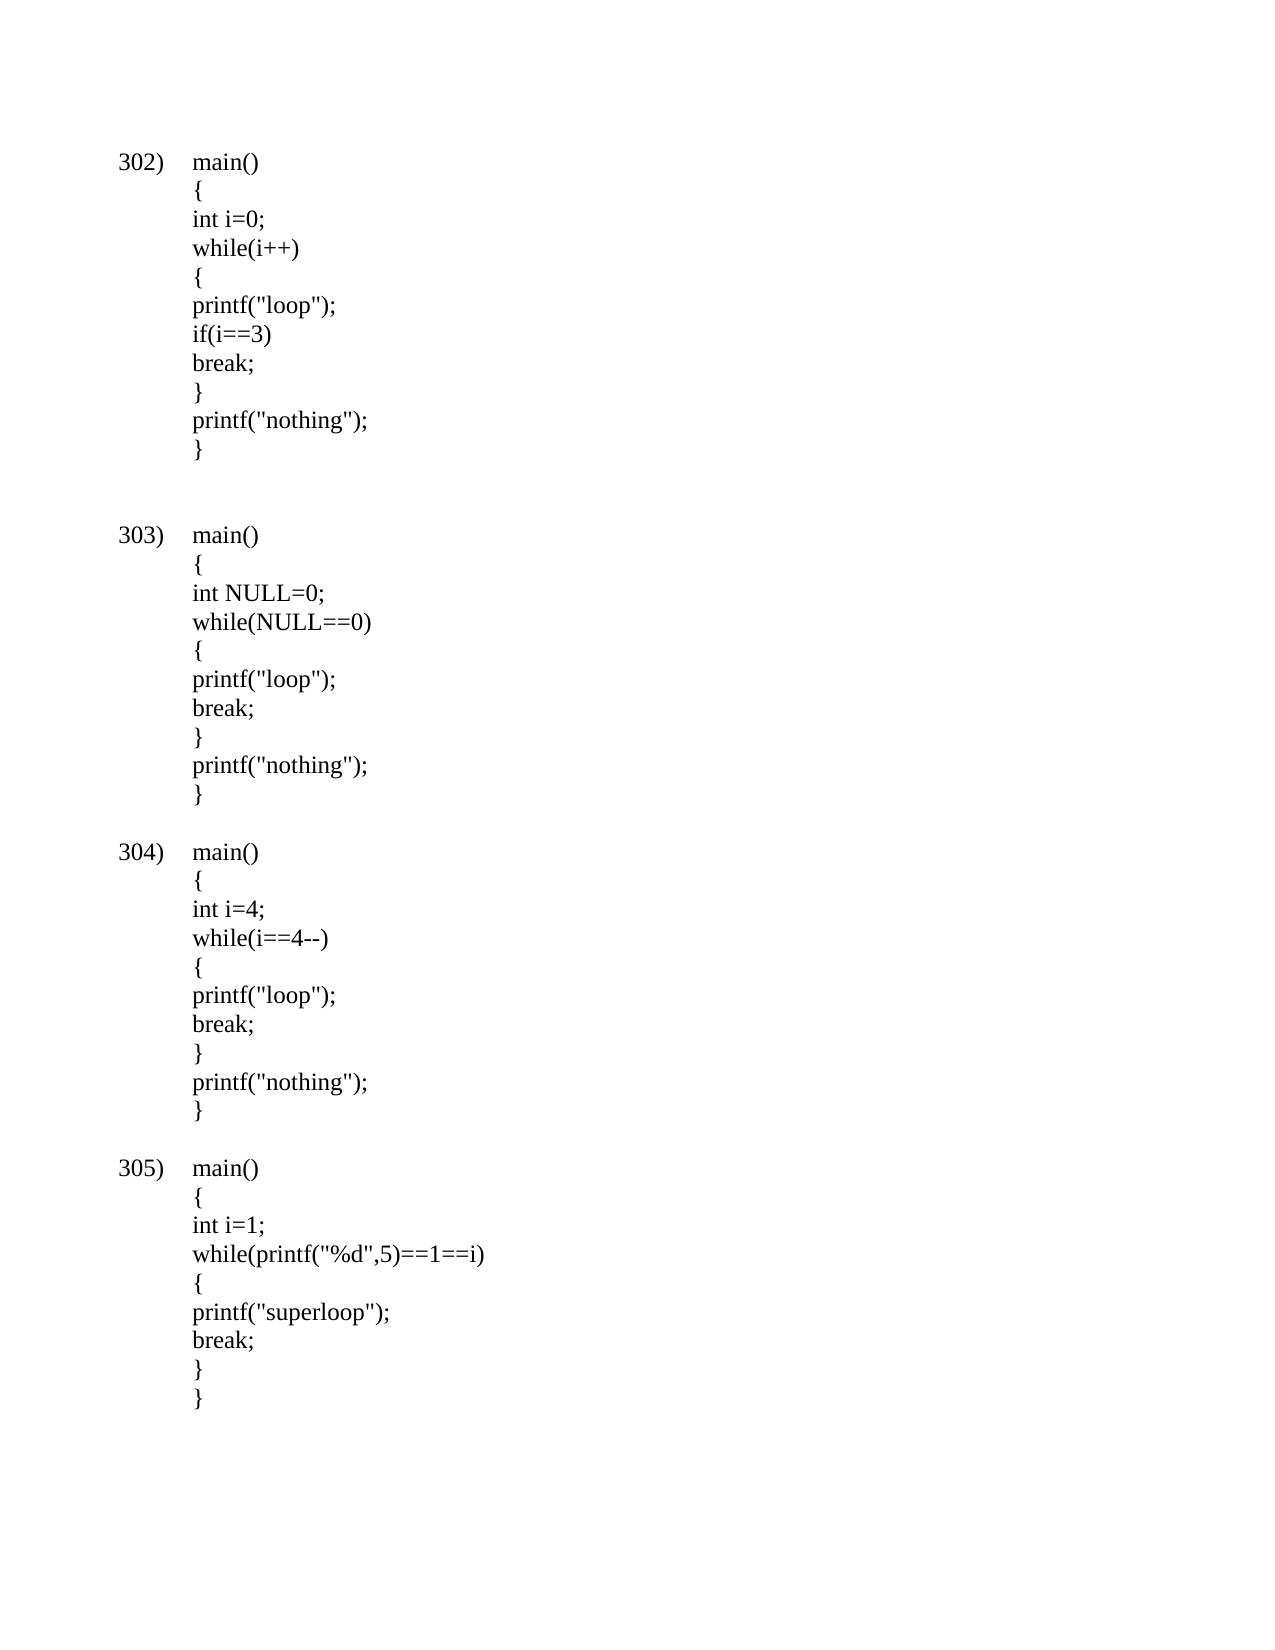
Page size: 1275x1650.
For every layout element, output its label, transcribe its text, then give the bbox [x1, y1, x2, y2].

text while(NULL==0) [118, 607, 1157, 636]
text int NULL=0; [118, 578, 1157, 607]
text } [118, 722, 1157, 751]
text { [118, 1182, 1157, 1211]
text printf("loop"); [118, 291, 1157, 319]
text while(i==4--) [118, 923, 1157, 952]
text break; [118, 1009, 1157, 1038]
text break; [118, 693, 1157, 722]
text printf("superloop"); [118, 1297, 1157, 1326]
text { [118, 636, 1157, 664]
text while(i++) [118, 233, 1157, 262]
text } [118, 1354, 1157, 1383]
text 302) main() [118, 147, 1157, 176]
text int i=1; [118, 1211, 1157, 1239]
text if(i==3) [118, 319, 1157, 348]
text printf("nothing"); [118, 1067, 1157, 1096]
text } [118, 1096, 1157, 1124]
text printf("loop"); [118, 981, 1157, 1009]
text } [118, 1383, 1157, 1412]
text int i=0; [118, 204, 1157, 233]
text { [118, 1268, 1157, 1297]
text } [118, 779, 1157, 808]
text 304) main() [118, 837, 1157, 866]
text } [118, 434, 1157, 463]
text int i=4; [118, 894, 1157, 923]
text { [118, 866, 1157, 894]
text { [118, 952, 1157, 981]
text 303) main() [118, 521, 1157, 549]
text printf("nothing"); [118, 751, 1157, 779]
text while(printf("%d",5)==1==i) [118, 1239, 1157, 1268]
text } [118, 1038, 1157, 1067]
text printf("nothing"); [118, 406, 1157, 434]
text 305) main() [118, 1153, 1157, 1182]
text } [118, 377, 1157, 406]
text printf("loop"); [118, 664, 1157, 693]
text break; [118, 1326, 1157, 1354]
text break; [118, 348, 1157, 377]
text { [118, 549, 1157, 578]
text { [118, 262, 1157, 291]
text { [118, 176, 1157, 204]
